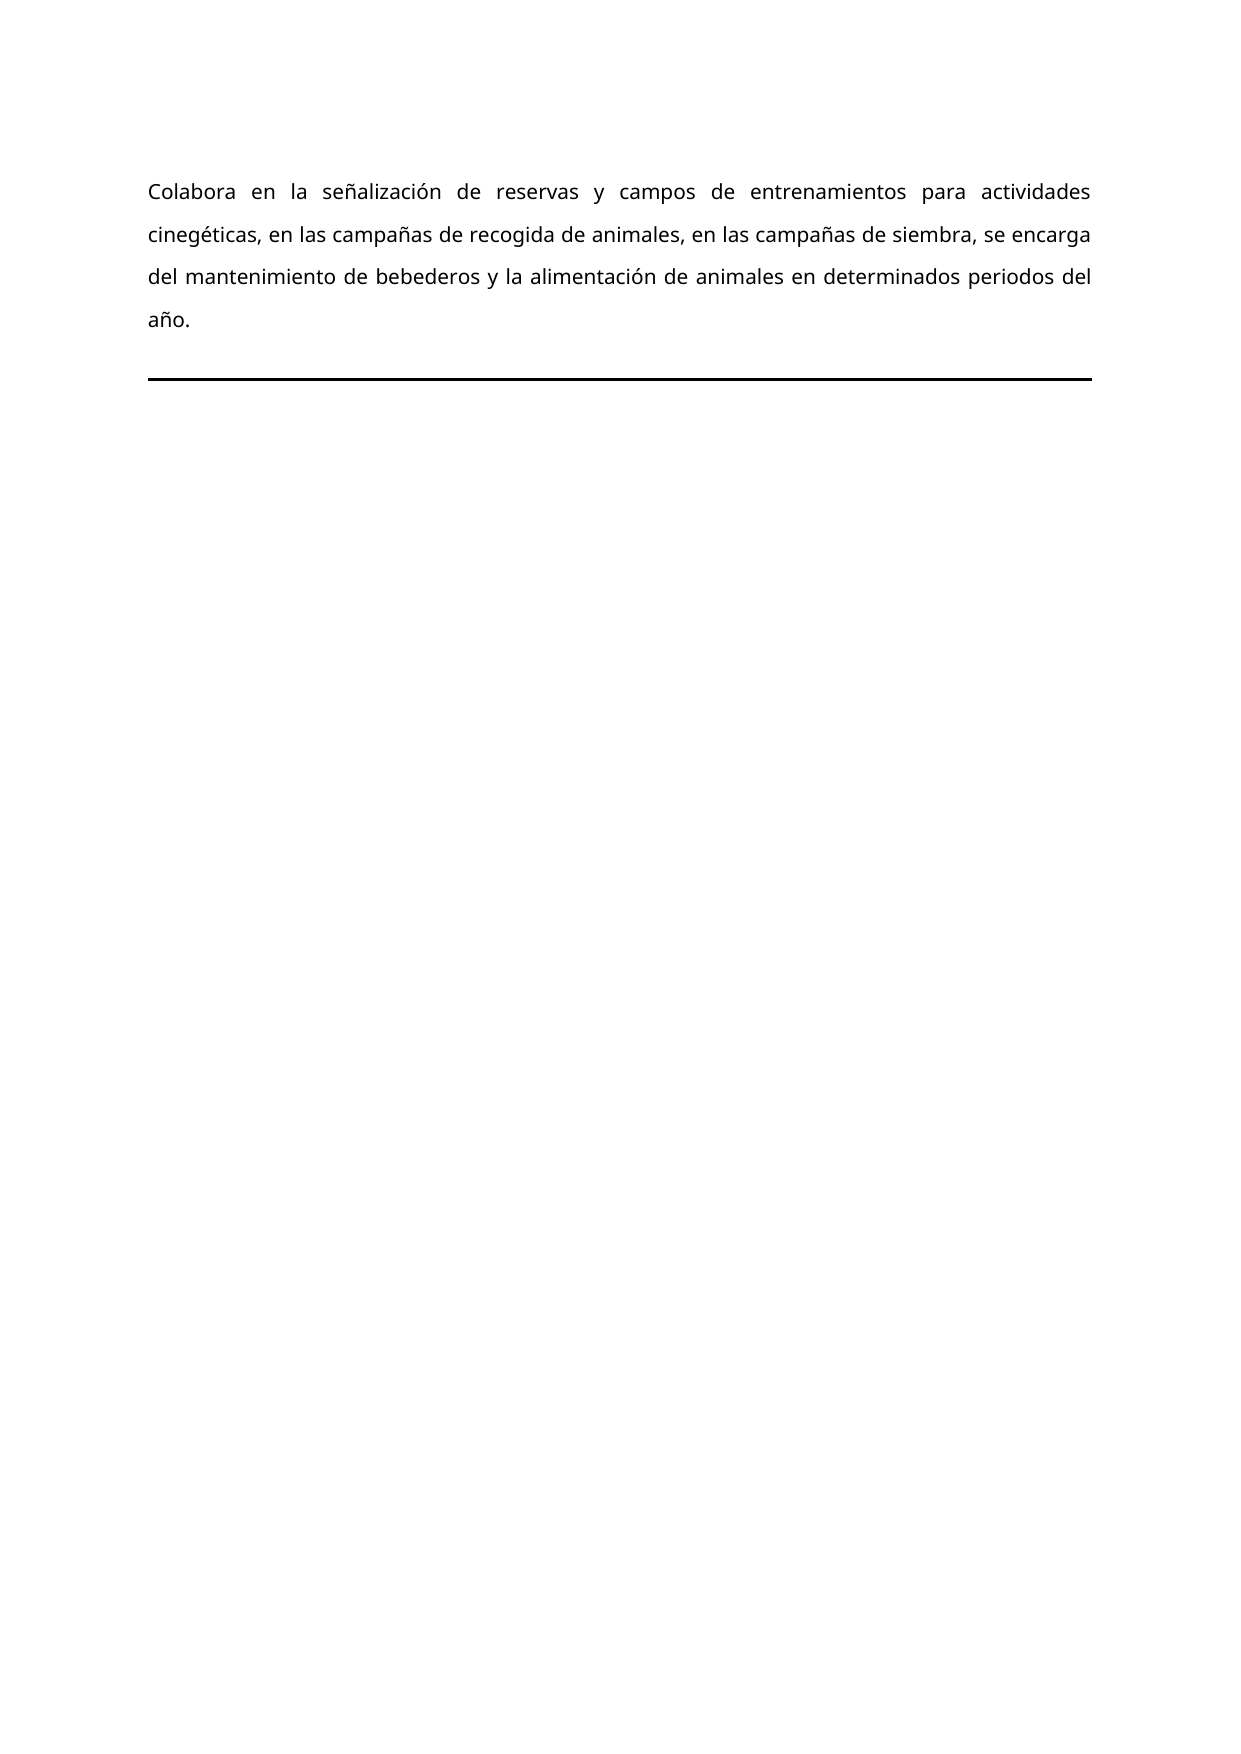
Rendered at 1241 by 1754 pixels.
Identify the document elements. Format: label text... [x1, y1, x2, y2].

text Colabora en la señalización de reservas y campos de entrenamientos para actividades cinegéticas, en las campañas de recogida de animales, en las campañas de siembra, se encarga del mantenimiento de bebederos y la alimentación de animales en determinados periodos del año. [148, 177, 1092, 333]
